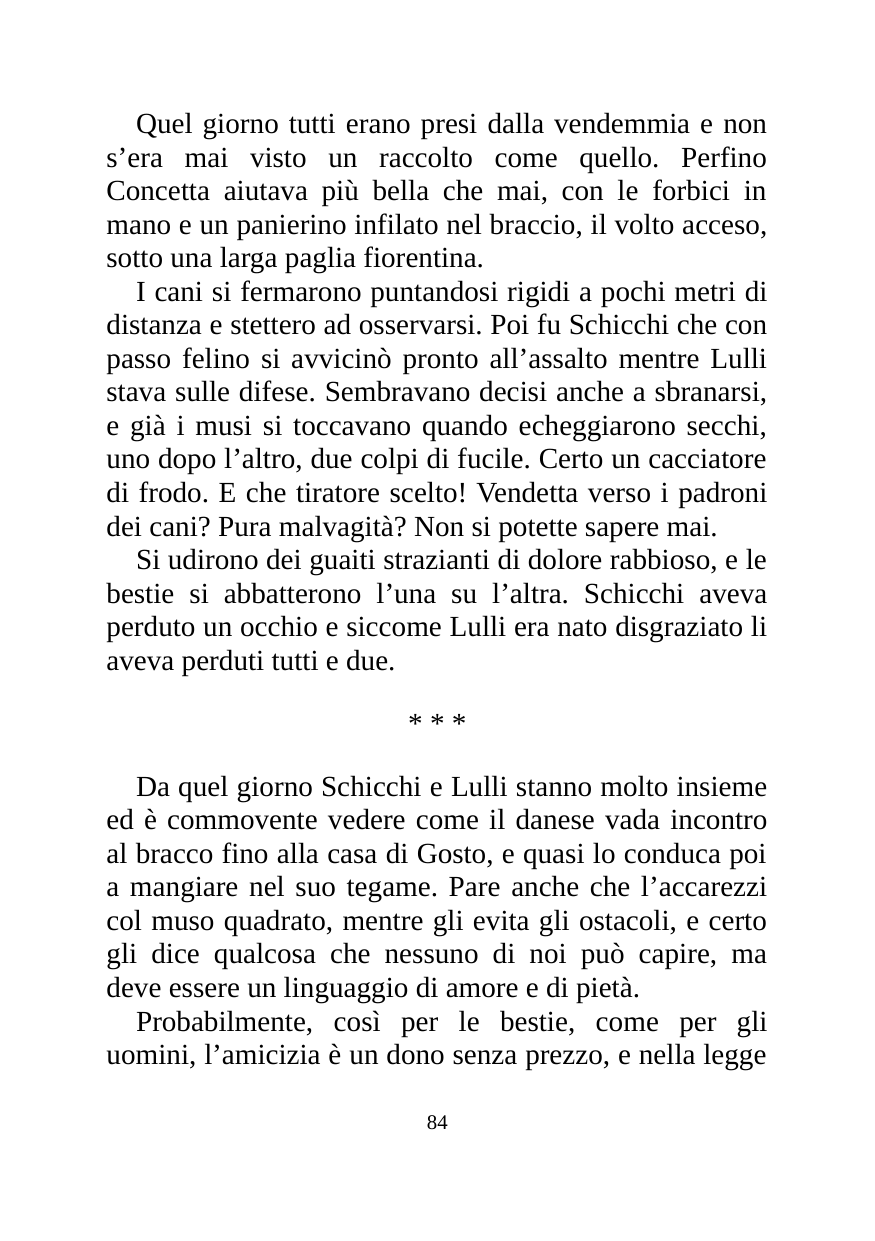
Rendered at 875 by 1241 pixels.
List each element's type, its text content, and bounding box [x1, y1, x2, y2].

text I cani si fermarono puntandosi rigidi a pochi metri di distanza e stettero ad osservarsi. Poi fu Schicchi che con passo felino si avvicinò pronto all’assalto mentre Lulli stava sulle difese. Sembravano decisi anche a sbranarsi, e già i musi si toccavano quando echeggiarono secchi, uno dopo l’altro, due colpi di fucile. Certo un cacciatore di frodo. E che tiratore scelto! Vendetta verso i padroni dei cani? Pura malvagità? Non si potette sapere mai. [106, 274, 768, 542]
text Si udirono dei guaiti strazianti di dolore rabbioso, e le bestie si abbatterono l’una su l’altra. Schicchi aveva perduto un occhio e siccome Lulli era nato disgraziato li aveva perduti tutti e due. [106, 542, 768, 676]
text Probabilmente, così per le bestie, come per gli uomini, l’amicizia è un dono senza prezzo, e nella legge [106, 1004, 768, 1071]
text * * * [106, 706, 768, 739]
text Da quel giorno Schicchi e Lulli stanno molto insieme ed è commovente vedere come il danese vada incontro al bracco fino alla casa di Gosto, e quasi lo conduca poi a mangiare nel suo tegame. Pare anche che l’accarezzi col muso quadrato, mentre gli evita gli ostacoli, e certo gli dice qualcosa che nessuno di noi può capire, ma deve essere un linguaggio di amore e di pietà. [106, 769, 768, 1004]
text Quel giorno tutti erano presi dalla vendemmia e non s’era mai visto un raccolto come quello. Perfino Concetta aiutava più bella che mai, con le forbici in mano e un panierino infilato nel braccio, il volto acceso, sotto una larga paglia fiorentina. [106, 106, 768, 274]
